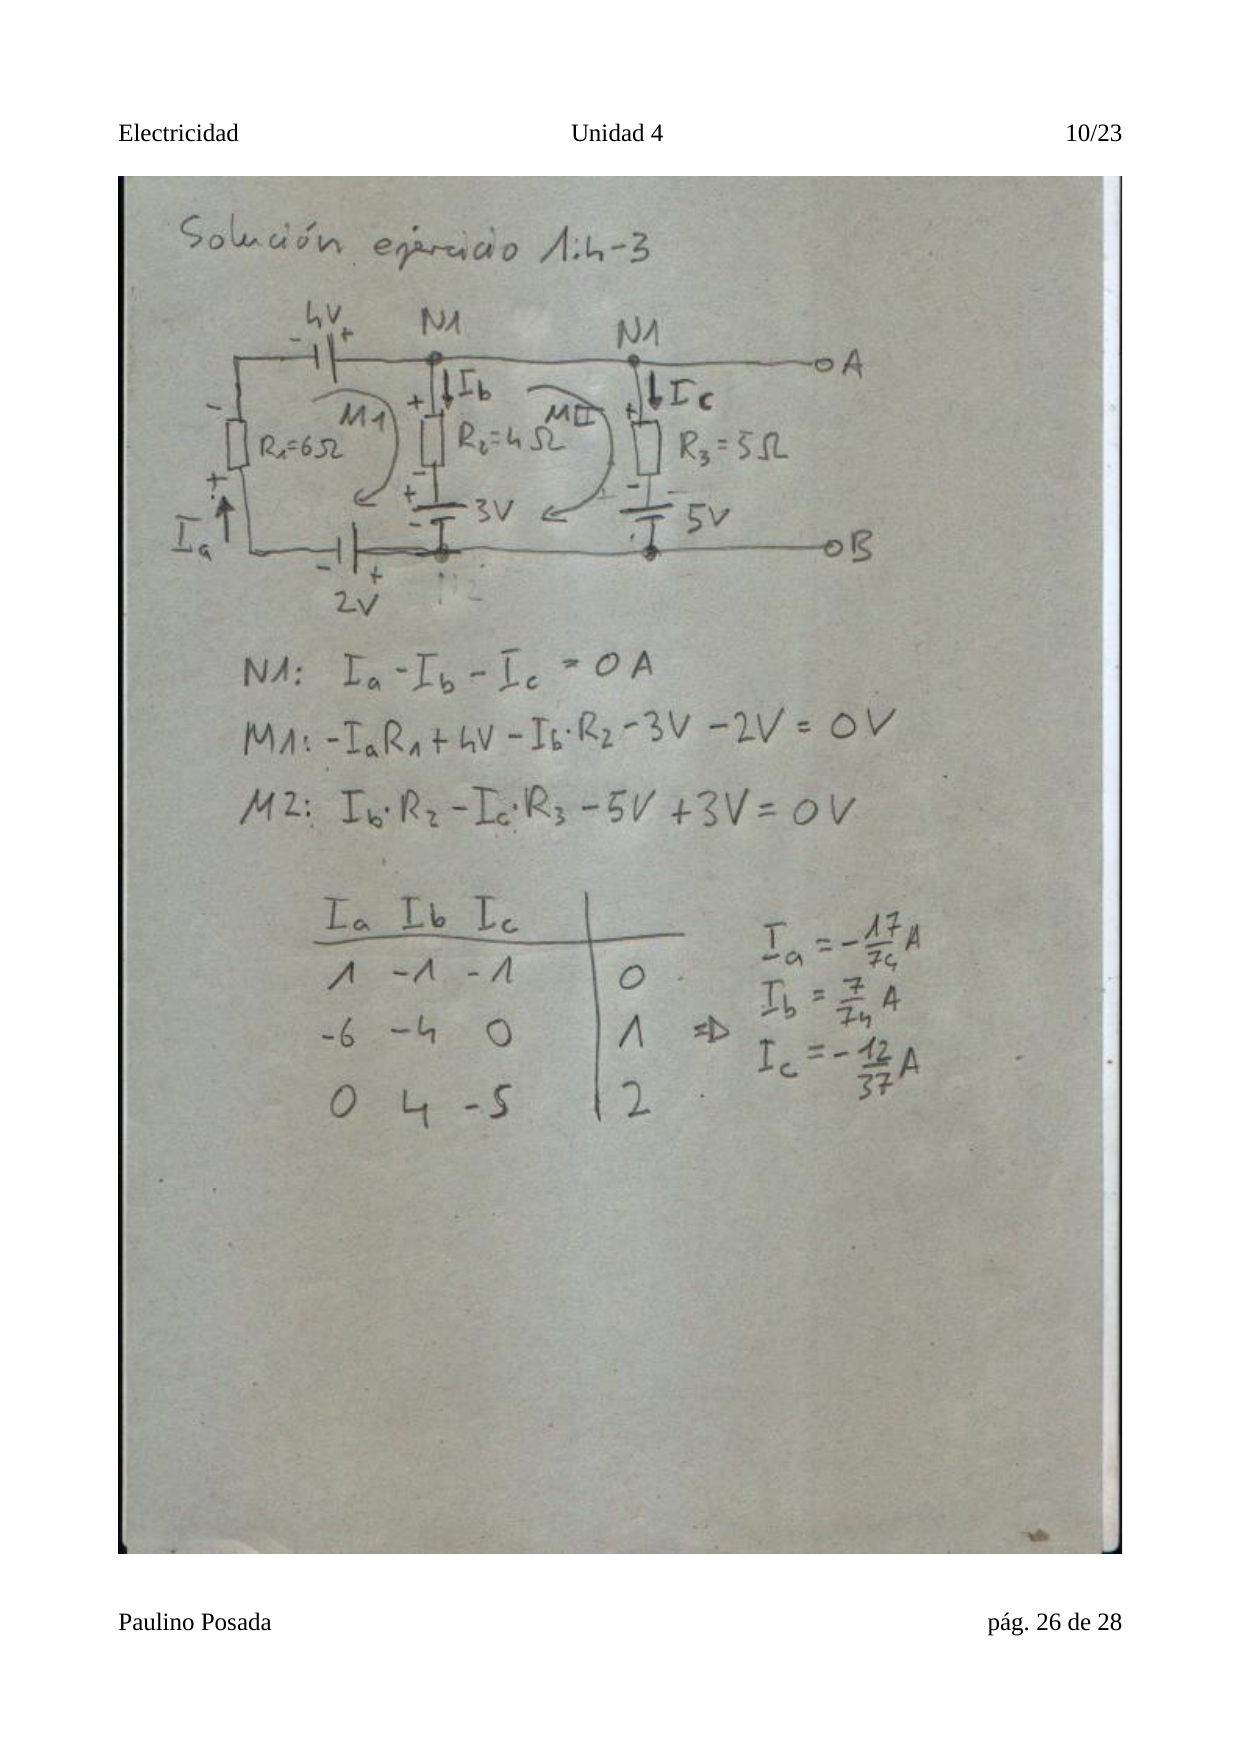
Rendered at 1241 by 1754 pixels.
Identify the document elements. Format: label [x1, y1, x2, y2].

picture [118, 176, 1123, 1554]
